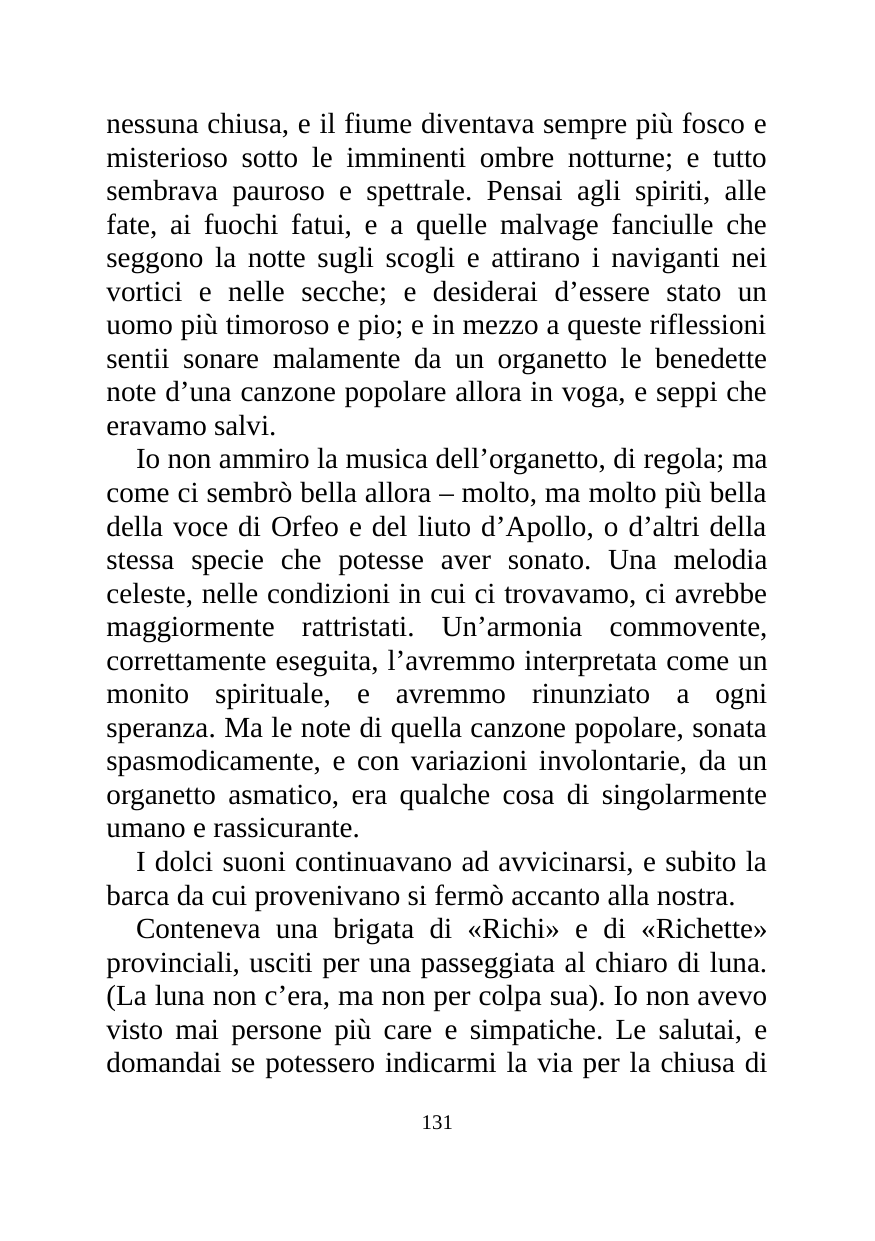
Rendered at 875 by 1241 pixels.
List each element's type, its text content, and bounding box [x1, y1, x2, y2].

text I dolci suoni continuavano ad avvicinarsi, e subito la barca da cui provenivano si fermò accanto alla nostra. [106, 844, 768, 911]
text Conteneva una brigata di «Richi» e di «Richette» provinciali, usciti per una passeggiata al chiaro di luna. (La luna non c’era, ma non per colpa sua). Io non avevo visto mai persone più care e simpatiche. Le salutai, e domandai se potessero indicarmi la via per la chiusa di [106, 911, 768, 1079]
text nessuna chiusa, e il fiume diventava sempre più fosco e misterioso sotto le imminenti ombre notturne; e tutto sembrava pauroso e spettrale. Pensai agli spiriti, alle fate, ai fuochi fatui, e a quelle malvage fanciulle che seggono la notte sugli scogli e attirano i naviganti nei vortici e nelle secche; e desiderai d’essere stato un uomo più timoroso e pio; e in mezzo a queste riflessioni sentii sonare malamente da un organetto le benedette note d’una canzone popolare allora in voga, e seppi che eravamo salvi. [106, 106, 768, 442]
text Io non ammiro la musica dell’organetto, di regola; ma come ci sembrò bella allora – molto, ma molto più bella della voce di Orfeo e del liuto d’Apollo, o d’altri della stessa specie che potesse aver sonato. Una melodia celeste, nelle condizioni in cui ci trovavamo, ci avrebbe maggiormente rattristati. Un’armonia commovente, correttamente eseguita, l’avremmo interpretata come un monito spirituale, e avremmo rinunziato a ogni speranza. Ma le note di quella canzone popolare, sonata spasmodicamente, e con variazioni involontarie, da un organetto asmatico, era qualche cosa di singolarmente umano e rassicurante. [106, 442, 768, 844]
